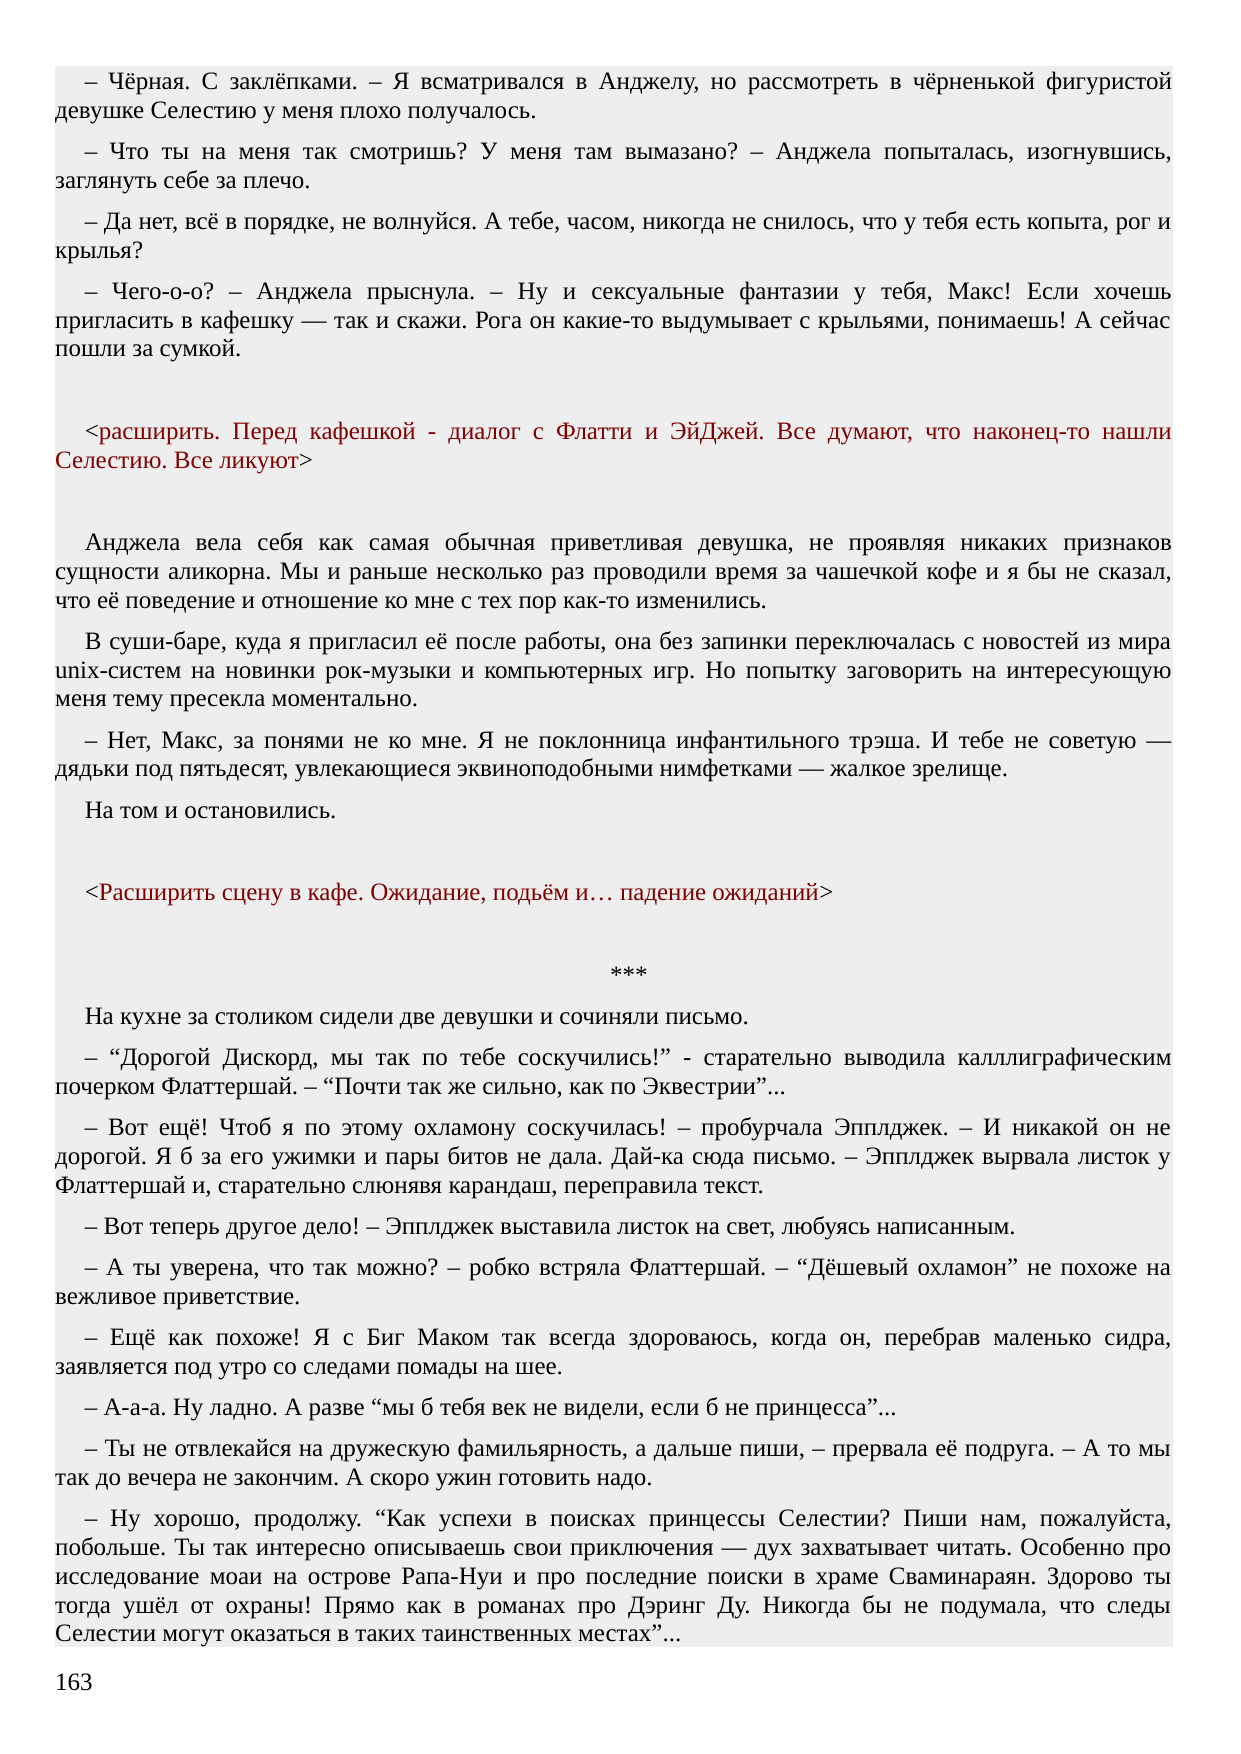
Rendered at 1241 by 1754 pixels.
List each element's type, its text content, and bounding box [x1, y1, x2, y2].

text На кухне за столиком сидели две девушки и сочиняли письмо. [55, 1001, 1173, 1030]
text – Ты не отвлекайся на дружескую фамильярность, а дальше пиши, – прервала её подруга. – А то мы так до вечера не закончим. А скоро ужин готовить надо. [55, 1433, 1173, 1491]
text – А-а-а. Ну ладно. А разве “мы б тебя век не видели, если б не принцесса”... [55, 1392, 1173, 1421]
text – А ты уверена, что так можно? – робко встряла Флаттершай. – “Дёшевый охламон” не похоже на вежливое приветствие. [55, 1252, 1173, 1310]
text – Ну хорошо, продолжу. “Как успехи в поисках принцессы Селестии? Пиши нам, пожалуйста, побольше. Ты так интересно описываешь свои приключения — дух захватывает читать. Особенно про исследование моаи на острове Рапа-Нуи и про последние поиски в храме Сваминараян. Здорово ты тогда ушёл от охраны! Прямо как в романах про Дэринг Ду. Никогда бы не подумала, что следы Селестии могут оказаться в таких таинственных местах”... [55, 1503, 1173, 1647]
text В суши-баре, куда я пригласил её после работы, она без запинки переключалась с новостей из мира unix-систем на новинки рок-музыки и компьютерных игр. Но попытку заговорить на интересующую меня тему пресекла моментально. [55, 626, 1173, 712]
text – Что ты на меня так смотришь? У меня там вымазано? – Анджела попыталась, изогнувшись, заглянуть себе за плечо. [55, 136, 1173, 193]
text Анджела вела себя как самая обычная приветливая девушка, не проявляя никаких признаков сущности аликорна. Мы и раньше несколько раз проводили время за чашечкой кофе и я бы не сказал, что её поведение и отношение ко мне с тех пор как-то изменились. [55, 527, 1173, 613]
text *** [55, 960, 1173, 988]
text На том и остановились. [55, 795, 1173, 823]
text <расширить. Перед кафешкой - диалог с Флатти и ЭйДжей. Все думают, что наконец-то нашли Селестию. Все ликуют> [55, 416, 1173, 473]
text <Расширить сцену в кафе. Ожидание, подьём и… падение ожиданий> [55, 877, 1173, 906]
text – Вот ещё! Чтоб я по этому охламону соскучилась! – пробурчала Эпплджек. – И никакой он не дорогой. Я б за его ужимки и пары битов не дала. Дай-ка сюда письмо. – Эпплджек вырвала листок у Флаттершай и, старательно слюнявя карандаш, переправила текст. [55, 1112, 1173, 1198]
text – Чёрная. С заклёпками. – Я всматривался в Анджелу, но рассмотреть в чёрненькой фигуристой девушке Селестию у меня плохо получалось. [55, 66, 1173, 123]
text – “Дорогой Дискорд, мы так по тебе соскучились!” - старательно выводила калллиграфическим почерком Флаттершай. – “Почти так же сильно, как по Эквестрии”... [55, 1042, 1173, 1100]
text – Да нет, всё в порядке, не волнуйся. А тебе, часом, никогда не снилось, что у тебя есть копыта, рог и крылья? [55, 206, 1173, 263]
text – Чего-о-о? – Анджела прыснула. – Ну и сексуальные фантазии у тебя, Макс! Если хочешь пригласить в кафешку — так и скажи. Рога он какие-то выдумывает с крыльями, понимаешь! А сейчас пошли за сумкой. [55, 276, 1173, 362]
text – Вот теперь другое дело! – Эпплджек выставила листок на свет, любуясь написанным. [55, 1211, 1173, 1240]
text – Ещё как похоже! Я с Биг Маком так всегда здороваюсь, когда он, перебрав маленько сидра, заявляется под утро со следами помады на шее. [55, 1322, 1173, 1380]
text – Нет, Макс, за понями не ко мне. Я не поклонница инфантильного трэша. И тебе не советую — дядьки под пятьдесят, увлекающиеся эквиноподобными нимфетками — жалкое зрелище. [55, 725, 1173, 782]
